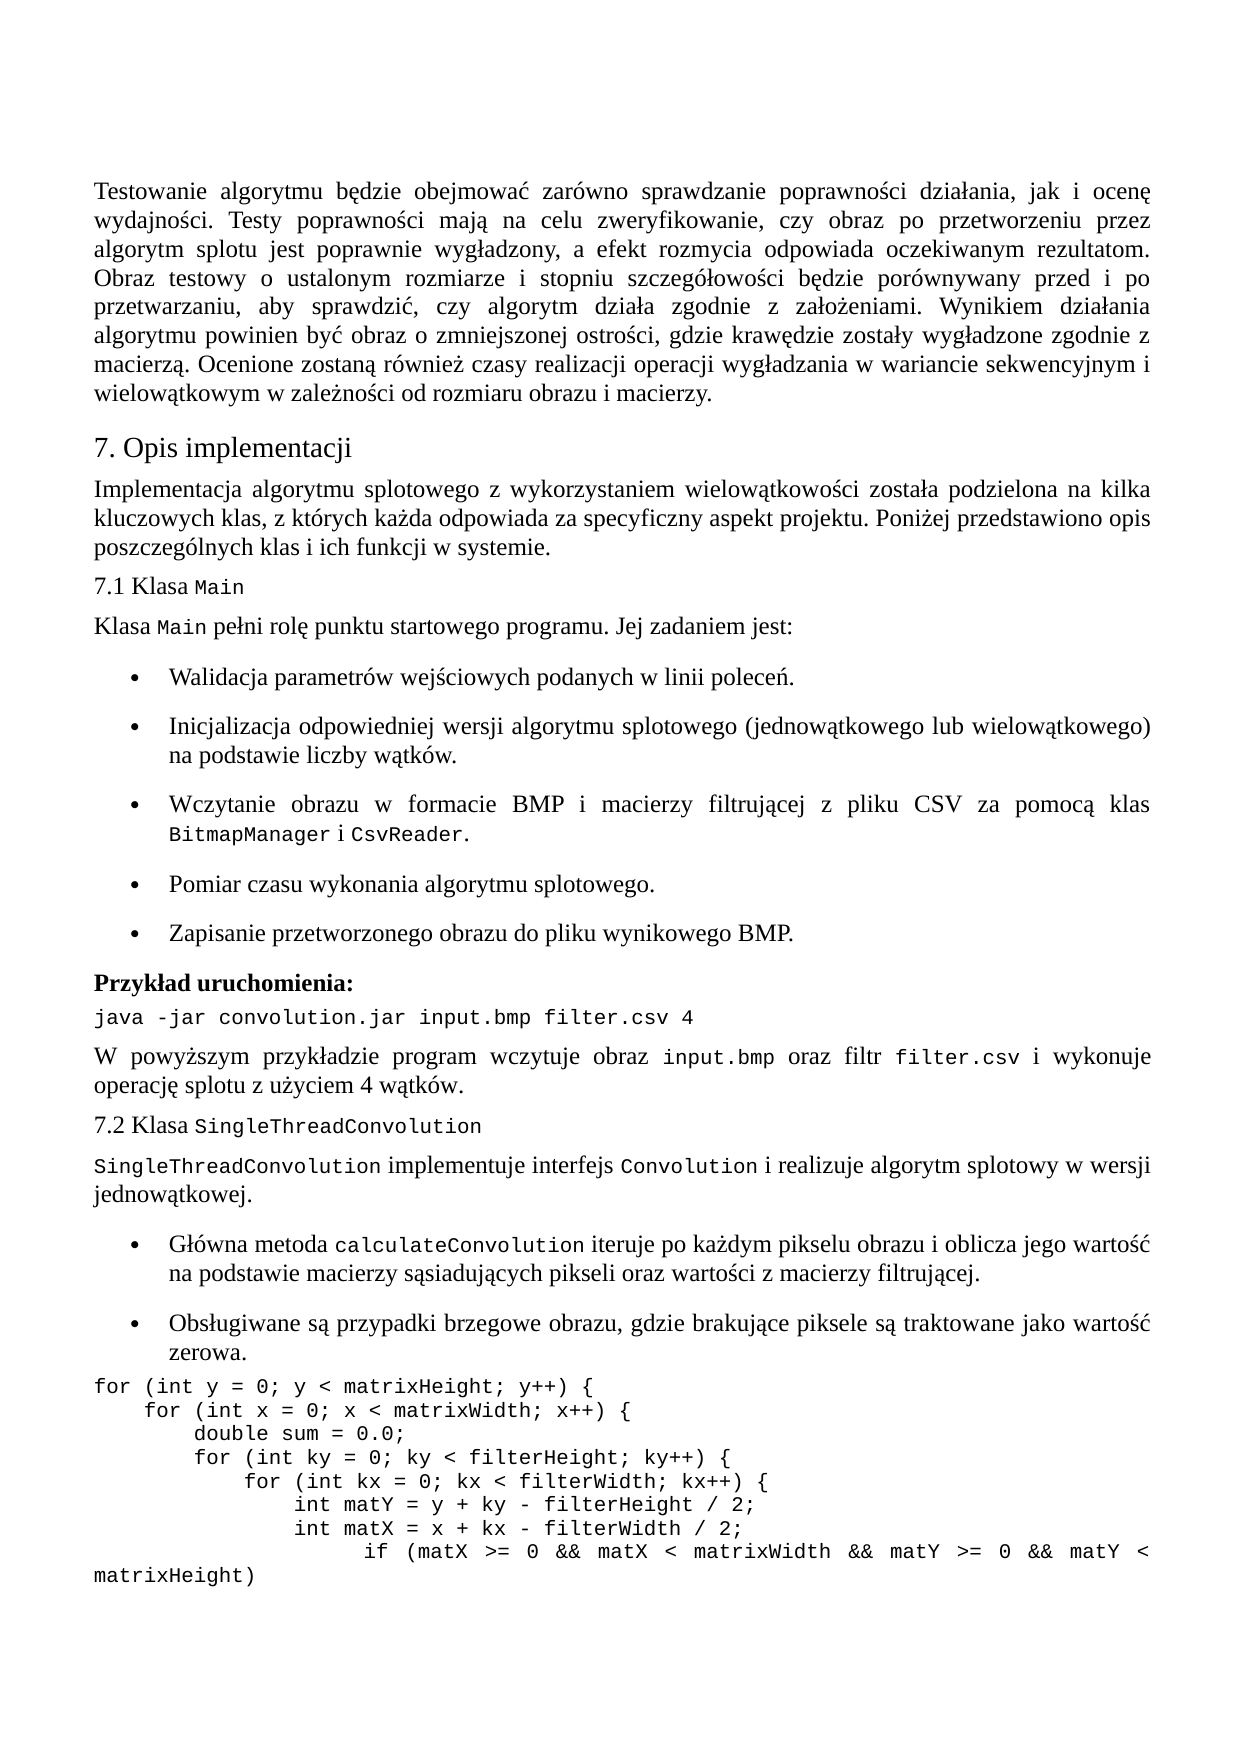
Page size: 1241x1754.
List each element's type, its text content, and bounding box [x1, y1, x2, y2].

text if (matX >= 0 && matX < matrixWidth && matY >= 0 && matY < matrixHeight) [94, 1542, 1152, 1589]
list Zapisanie przetworzonego obrazu do pliku wynikowego BMP. [131, 918, 1152, 947]
text SingleThreadConvolution implementuje interfejs Convolution i realizuje algorytm splotowy w wersji jednowątkowej. [94, 1150, 1152, 1208]
text for (int y = 0; y < matrixHeight; y++) { [94, 1376, 1152, 1400]
text int matY = y + ky - filterHeight / 2; [94, 1494, 1152, 1518]
text for (int x = 0; x < matrixWidth; x++) { [94, 1400, 1152, 1423]
subtitle 7.1 Klasa Main [94, 571, 1152, 601]
text java -jar convolution.jar input.bmp filter.csv 4 [94, 1007, 1152, 1031]
text for (int kx = 0; kx < filterWidth; kx++) { [94, 1471, 1152, 1494]
subtitle 7.2 Klasa SingleThreadConvolution [94, 1110, 1152, 1139]
list Główna metoda calculateConvolution iteruje po każdym pikselu obrazu i oblicza jego wartość na podstawie macierzy sąsiadujących pikseli oraz wartości z macierzy filtrującej. [131, 1229, 1152, 1287]
text Klasa Main pełni rolę punktu startowego programu. Jej zadaniem jest: [94, 611, 1152, 641]
text for (int ky = 0; ky < filterHeight; ky++) { [94, 1447, 1152, 1471]
list Wczytanie obrazu w formacie BMP i macierzy filtrującej z pliku CSV za pomocą klas BitmapManager i CsvReader. [131, 789, 1152, 848]
list Obsługiwane są przypadki brzegowe obrazu, gdzie brakujące piksele są traktowane jako wartość zerowa. [131, 1308, 1152, 1366]
list Inicjalizacja odpowiedniej wersji algorytmu splotowego (jednowątkowego lub wielowątkowego) na podstawie liczby wątków. [131, 711, 1152, 769]
text double sum = 0.0; [94, 1423, 1152, 1447]
text Testowanie algorytmu będzie obejmować zarówno sprawdzanie poprawności działania, jak i ocenę wydajności. Testy poprawności mają na celu zweryfikowanie, czy obraz po przetworzeniu przez algorytm splotu jest poprawnie wygładzony, a efekt rozmycia odpowiada oczekiwanym rezultatom. Obraz testowy o ustalonym rozmiarze i stopniu szczegółowości będzie porównywany przed i po przetwarzaniu, aby sprawdzić, czy algorytm działa zgodnie z założeniami. Wynikiem działania algorytmu powinien być obraz o zmniejszonej ostrości, gdzie krawędzie zostały wygładzone zgodnie z macierzą. Ocenione zostaną również czasy realizacji operacji wygładzania w wariancie sekwencyjnym i wielowątkowym w zależności od rozmiaru obrazu i macierzy. [94, 176, 1152, 406]
list Walidacja parametrów wejściowych podanych w linii poleceń. [131, 662, 1152, 690]
text int matX = x + kx - filterWidth / 2; [94, 1518, 1152, 1542]
text 7. Opis implementacji [94, 431, 1152, 464]
text Przykład uruchomienia: [94, 968, 1152, 997]
list Pomiar czasu wykonania algorytmu splotowego. [131, 869, 1152, 897]
text Implementacja algorytmu splotowego z wykorzystaniem wielowątkowości została podzielona na kilka kluczowych klas, z których każda odpowiada za specyficzny aspekt projektu. Poniżej przedstawiono opis poszczególnych klas i ich funkcji w systemie. [94, 474, 1152, 561]
text W powyższym przykładzie program wczytuje obraz input.bmp oraz filtr filter.csv i wykonuje operację splotu z użyciem 4 wątków. [94, 1041, 1152, 1099]
